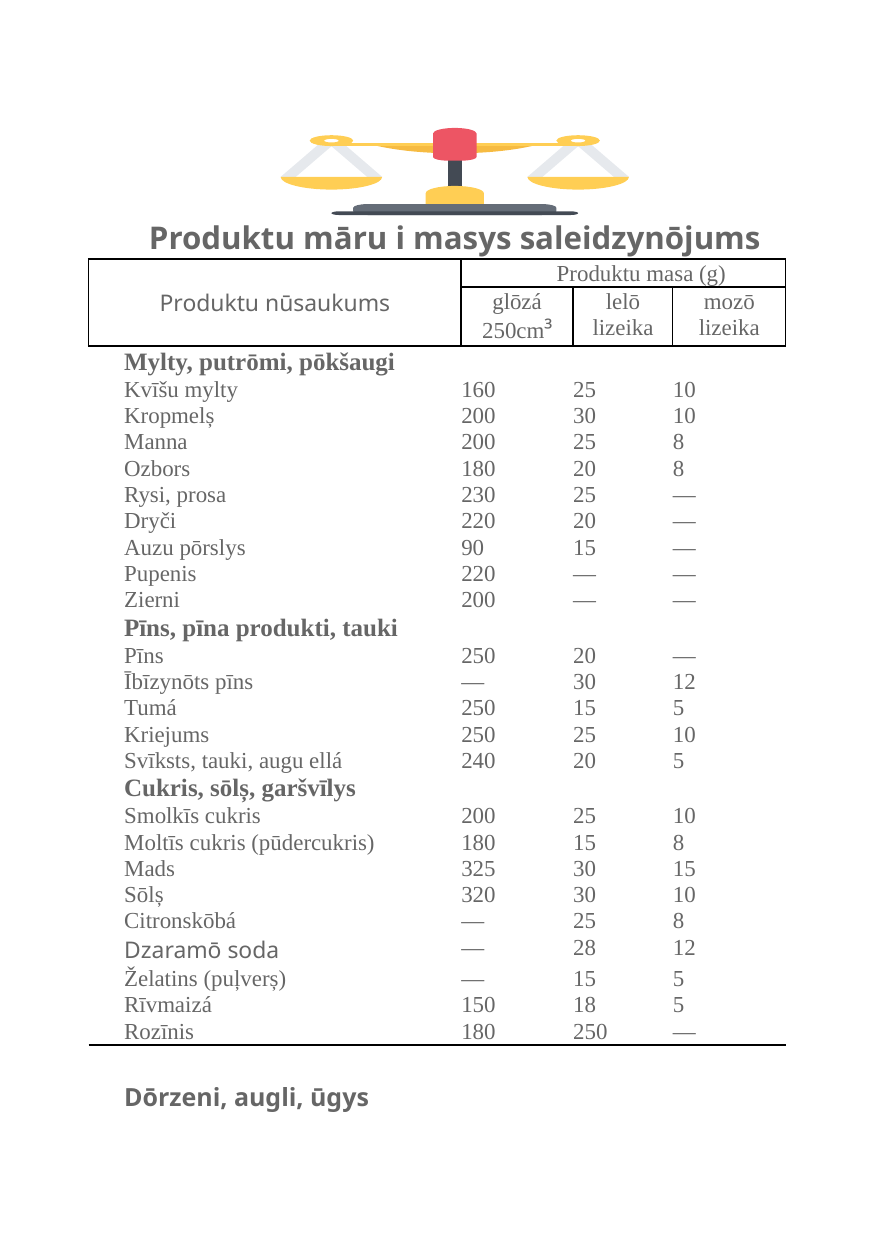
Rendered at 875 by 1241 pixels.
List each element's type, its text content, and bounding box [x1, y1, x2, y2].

table_cell 25 [573, 721, 673, 747]
table_cell — [461, 668, 573, 694]
table_cell Pupenis [89, 560, 461, 587]
table_cell 240 [461, 747, 573, 773]
table_cell Pīns, pīna produkti, tauki [89, 613, 786, 642]
table_cell Ībīzynōts pīns [89, 668, 461, 694]
table_cell 8 [673, 908, 786, 934]
table_cell glōzá 250cm³ [462, 288, 572, 345]
table_cell 8 [673, 829, 786, 855]
table_cell mozō lizeika [673, 288, 785, 345]
table_cell 320 [461, 881, 573, 908]
table_cell Svīksts, tauki, augu ellá [89, 747, 461, 773]
table_cell 180 [461, 829, 573, 855]
table_cell 220 [461, 508, 573, 534]
table_header Produktu masa (g) [462, 260, 785, 286]
table_cell 220 [461, 560, 573, 587]
table_cell Dryči [89, 508, 461, 534]
table_cell 8 [673, 455, 786, 481]
table_cell 230 [461, 481, 573, 507]
table_cell 28 [573, 934, 673, 965]
table_cell 10 [673, 402, 786, 428]
table_cell 200 [461, 587, 573, 613]
table_cell 10 [673, 376, 786, 402]
table_cell 15 [573, 534, 673, 560]
table_cell 25 [573, 802, 673, 828]
table_cell 180 [461, 1018, 573, 1044]
table_cell 250 [461, 721, 573, 747]
table_cell — [573, 587, 673, 613]
table_cell — [461, 934, 573, 965]
table_cell 10 [673, 881, 786, 908]
table_cell 20 [573, 508, 673, 534]
table_cell 10 [673, 802, 786, 828]
table_cell 20 [573, 455, 673, 481]
table_cell 250 [461, 694, 573, 721]
table_cell — [673, 642, 786, 668]
table_cell Rīvmaizá [89, 992, 461, 1018]
table_cell — [673, 534, 786, 560]
table_cell — [461, 965, 573, 992]
table_cell Mads [89, 855, 461, 881]
table_cell 90 [461, 534, 573, 560]
table_cell 150 [461, 992, 573, 1018]
table_cell Kvīšu mylty [89, 376, 461, 402]
table_cell 250 [461, 642, 573, 668]
table_cell 8 [673, 429, 786, 455]
text Produktu māru i masys saleidzynōjums [88, 216, 786, 258]
table_cell Kriejums [89, 721, 461, 747]
table_cell Citronskōbá [89, 908, 461, 934]
table_cell 20 [573, 642, 673, 668]
table_cell 20 [573, 747, 673, 773]
table_cell Sōlș [89, 881, 461, 908]
table_cell 15 [573, 965, 673, 992]
table_cell Auzu pōrslys [89, 534, 461, 560]
table_cell Moltīs cukris (pūdercukris) [89, 829, 461, 855]
table_cell Rozīnis [89, 1018, 461, 1044]
table_cell — [673, 587, 786, 613]
table_header Produktu nūsaukums [89, 260, 460, 345]
table_cell Tumá [89, 694, 461, 721]
table_cell Mylty, putrōmi, pōkšaugi [89, 347, 786, 376]
table_cell 15 [573, 829, 673, 855]
table_cell — [673, 1018, 786, 1044]
table_cell 5 [673, 694, 786, 721]
table_cell 30 [573, 668, 673, 694]
table_cell 12 [673, 668, 786, 694]
table_cell Zierni [89, 587, 461, 613]
table_cell Manna [89, 429, 461, 455]
table_cell — [673, 481, 786, 507]
table_cell 10 [673, 721, 786, 747]
table_cell 15 [673, 855, 786, 881]
table_cell Rysi, prosa [89, 481, 461, 507]
table_cell 25 [573, 908, 673, 934]
table_cell 5 [673, 747, 786, 773]
table_cell Smolkīs cukris [89, 802, 461, 828]
table_cell Kropmelș [89, 402, 461, 428]
table_cell Ozbors [89, 455, 461, 481]
table_cell 25 [573, 376, 673, 402]
table_cell 200 [461, 802, 573, 828]
table_cell 325 [461, 855, 573, 881]
table_cell lelō lizeika [574, 288, 672, 345]
table_cell Želatins (puļverș) [89, 965, 461, 992]
table_cell — [673, 508, 786, 534]
table_cell 160 [461, 376, 573, 402]
table_cell 5 [673, 965, 786, 992]
table_cell 200 [461, 429, 573, 455]
table_cell 18 [573, 992, 673, 1018]
table_cell 250 [573, 1018, 673, 1044]
text Dōrzeni, augli, ūgys [88, 1080, 786, 1114]
table_cell 200 [461, 402, 573, 428]
table_cell 30 [573, 402, 673, 428]
table_cell — [461, 908, 573, 934]
table_cell 25 [573, 481, 673, 507]
table_cell — [573, 560, 673, 587]
table_cell 30 [573, 881, 673, 908]
table_cell 15 [573, 694, 673, 721]
table_cell 180 [461, 455, 573, 481]
table_cell Pīns [89, 642, 461, 668]
table_cell 30 [573, 855, 673, 881]
table_cell 25 [573, 429, 673, 455]
table_cell Cukris, sōlș, garšvīlys [89, 774, 786, 802]
table_cell 12 [673, 934, 786, 965]
table_cell — [673, 560, 786, 587]
table_cell Dzaramō soda [89, 934, 461, 965]
table_cell 5 [673, 992, 786, 1018]
